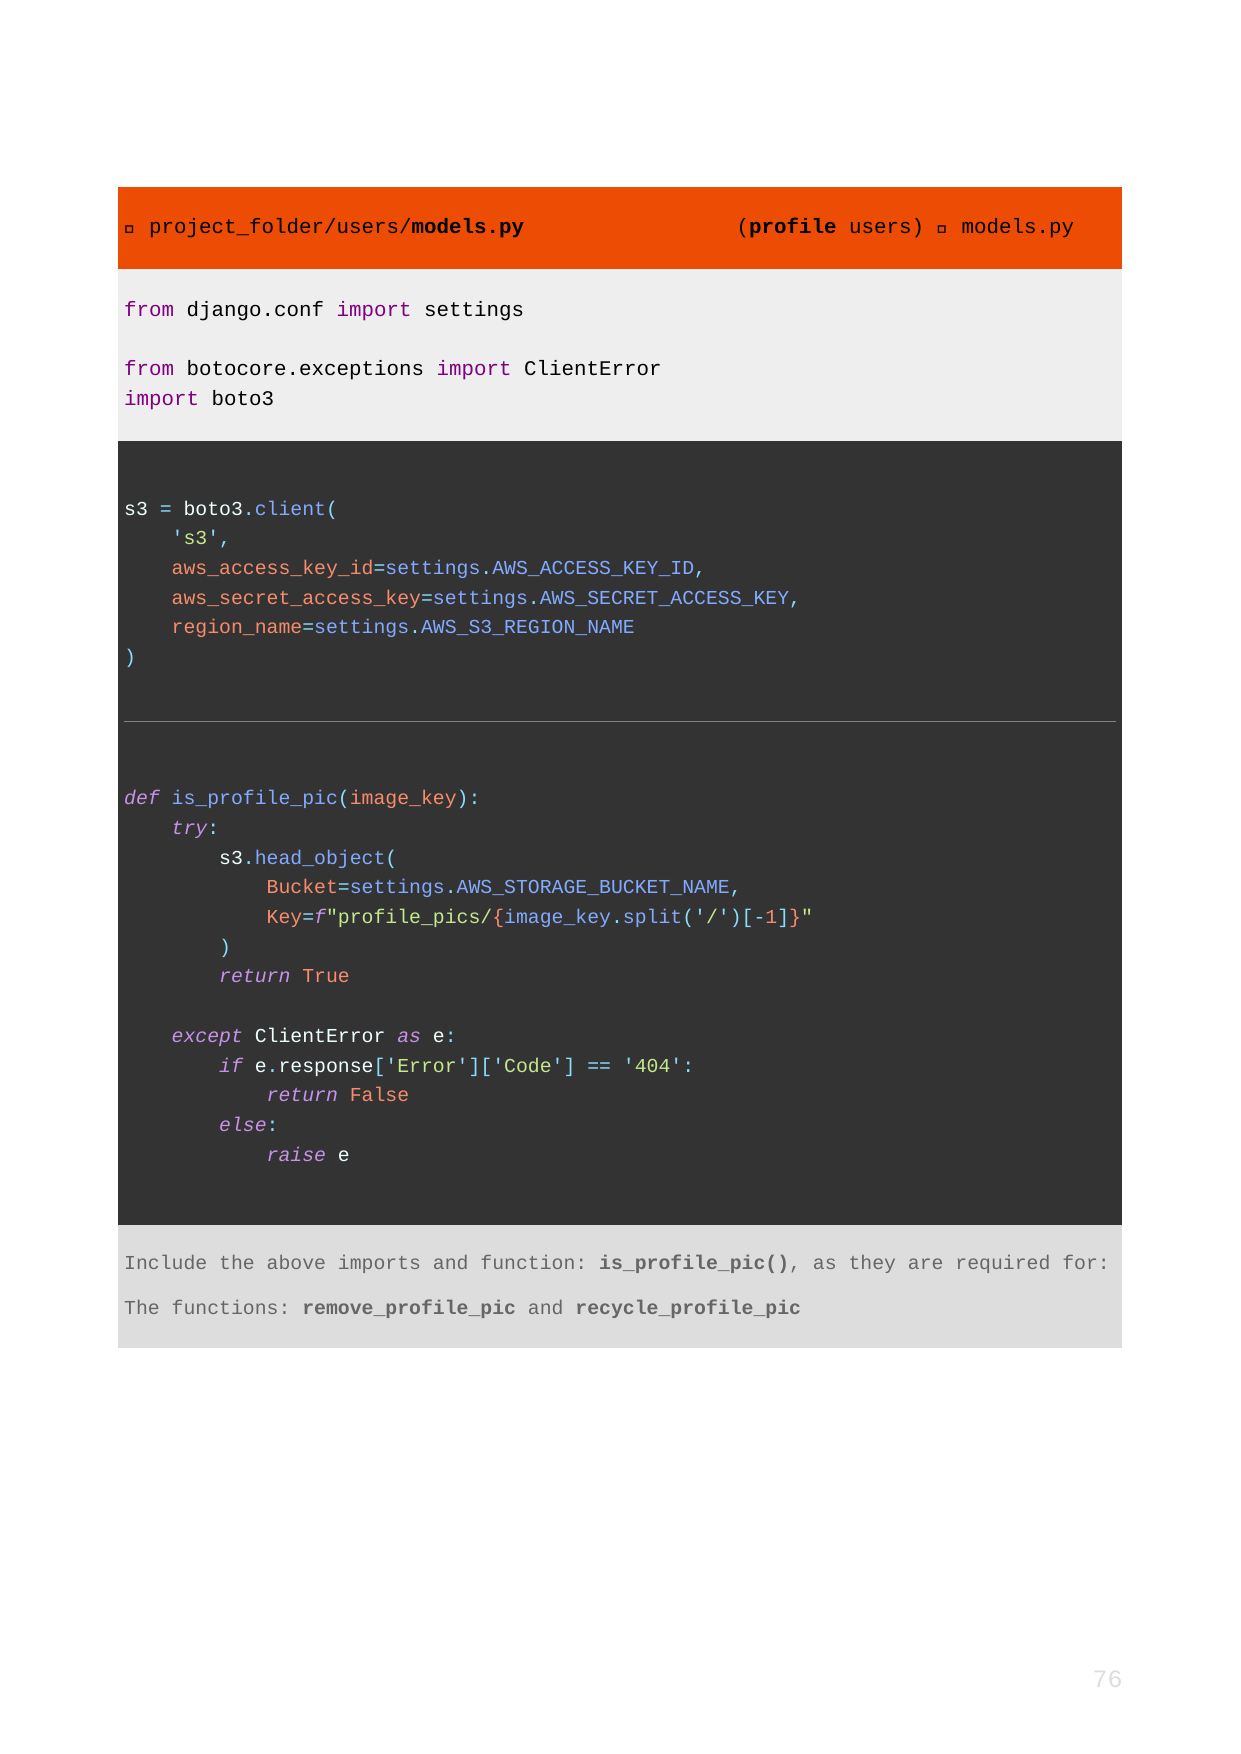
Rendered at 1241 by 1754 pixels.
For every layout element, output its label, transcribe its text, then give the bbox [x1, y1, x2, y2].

table_cell from django.conf import settings from botocore.exceptions import ClientError import boto3 [118, 269, 1122, 441]
table_cell Include the above imports and function: is_profile_pic(), as they are required for: The functions: remove_profile_pic and recycle_profile_pic [118, 1225, 1122, 1348]
table_cell s3 = boto3.client( 's3', aws_access_key_id=settings.AWS_ACCESS_KEY_ID, aws_secret_access_key=settings.AWS_SECRET_ACCESS_KEY, region_name=settings.AWS_S3_REGION_NAME ) def is_profile_pic(image_key): try: s3.head_object( Bucket=settings.AWS_STORAGE_BUCKET_NAME, Key=f"profile_pics/{image_key.split('/')[-1]}" ) return True except ClientError as e: if e.response['Error']['Code'] == '404': return False else: raise e [118, 441, 1122, 1225]
table_header 📝 project_folder/users/models.py (profile users) 🐍 models.py [118, 187, 1122, 269]
